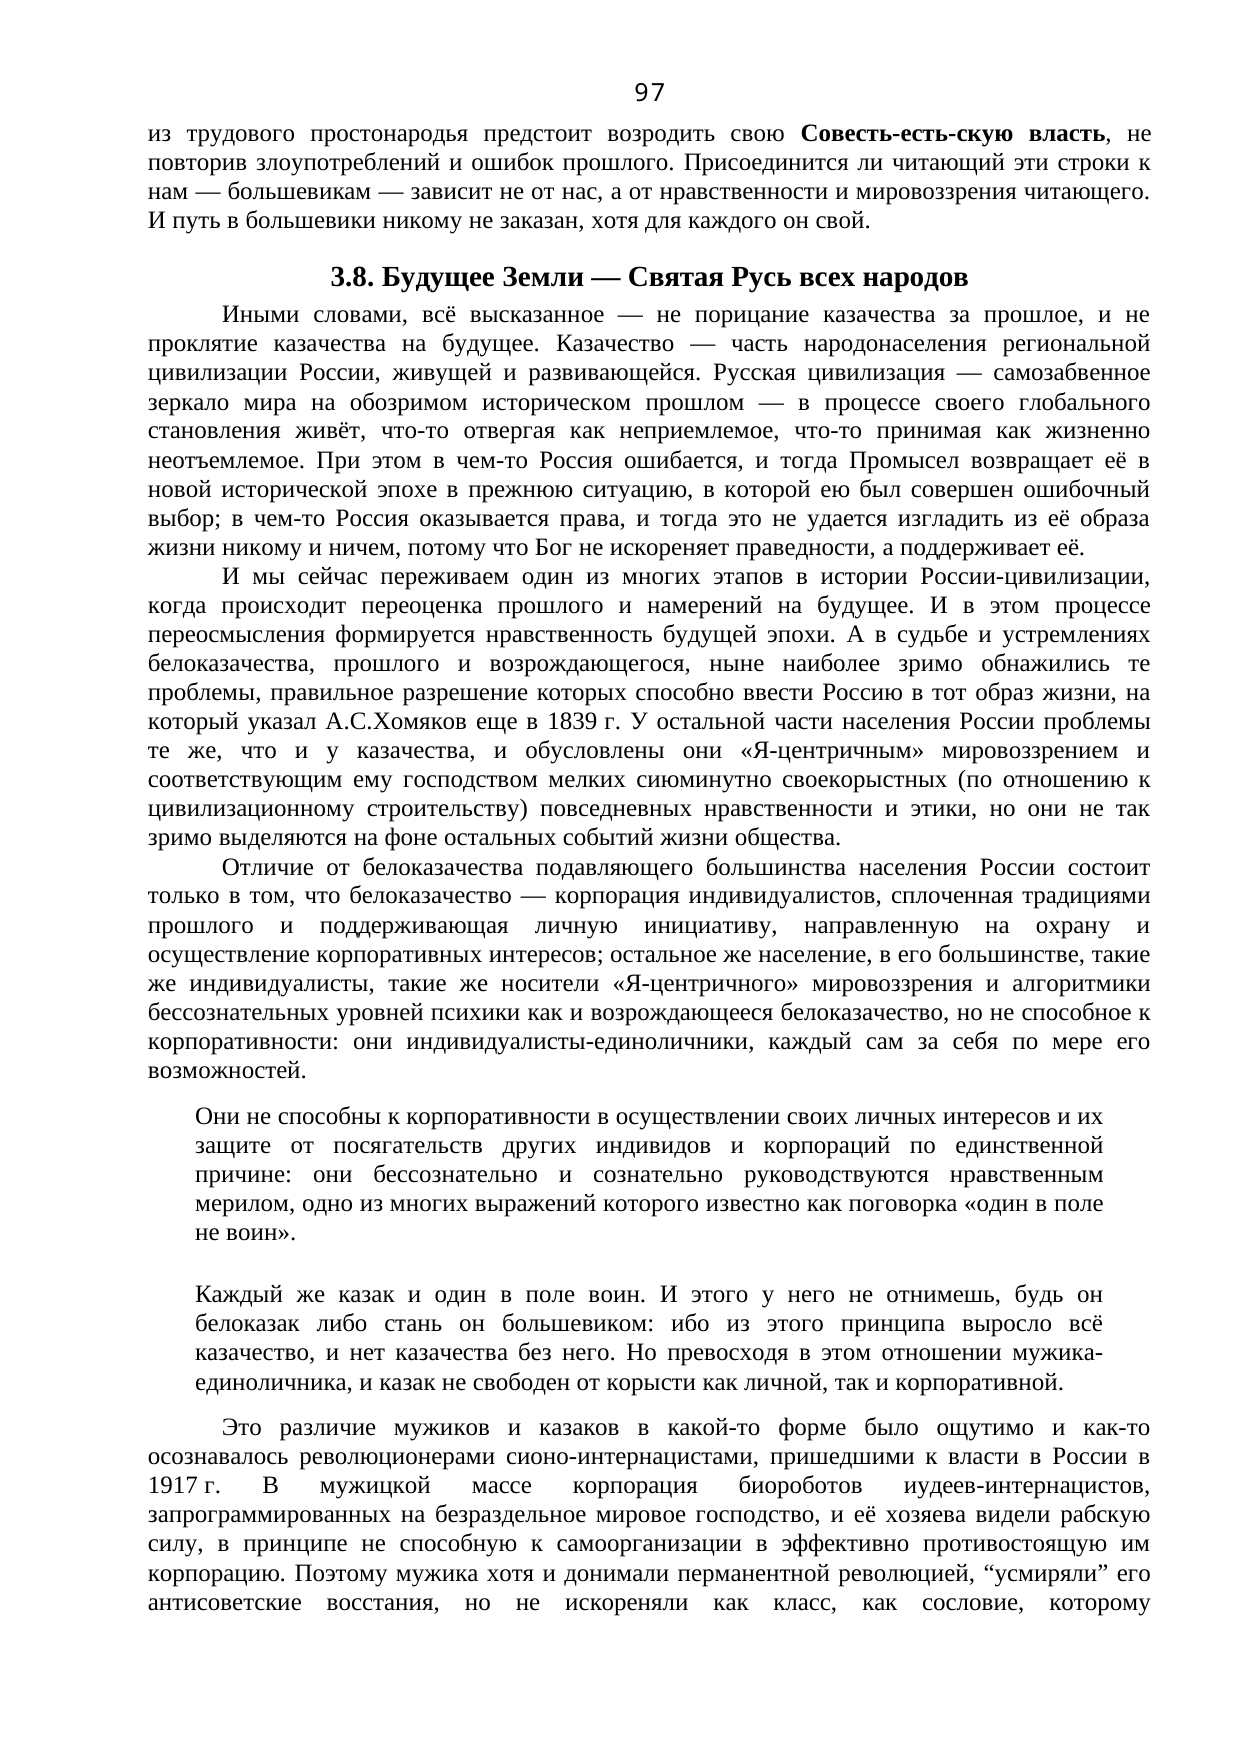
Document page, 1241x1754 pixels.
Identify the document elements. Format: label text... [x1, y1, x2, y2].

text Отличие от белоказачества подавляющего большинства населения России состоит только в том, что белоказачество — корпорация индивидуалистов, сплоченная традициями прошлого и поддерживающая личную инициативу, направленную на охрану и осуществление корпоративных интересов; остальное же население, в его большинстве, такие же индивидуалисты, такие же носители «Я-центричного» мировоззрения и алгоритмики бессознательных уровней психики как и возрождающееся белоказачество, но не способное к корпоративности: они индивидуалисты-единоличники, каждый сам за себя по мере его возможностей. [148, 851, 1152, 1084]
text Каждый же казак и один в поле воин. И этого у него не отнимешь, будь он белоказак либо стань он большевиком: ибо из этого принципа выросло всё казачество, и нет казачества без него. Но превосходя в этом отношении мужика-единоличника, и казак не свободен от корысти как личной, так и корпоративной. [195, 1279, 1104, 1395]
text Это различие мужиков и казаков в какой-то форме было ощутимо и как-то осознавалось революционерами сионо-интернацистами, пришедшими к власти в России в 1917 г. В мужицкой массе корпорация биороботов иудеев-интернацистов, запрограммированных на безраздельное мировое господство, и её хозяева видели рабскую силу, в принципе не способную к самоорганизации в эффективно противостоящую им корпорацию. Поэтому мужика хотя и донимали перманентной революцией, “усмиряли” его антисоветские восстания, но не искореняли как класс, как сословие, которому [148, 1412, 1152, 1616]
subtitle 3.8. Будущее Земли — Святая Русь всех народов [148, 259, 1152, 293]
text И мы сейчас переживаем один из многих этапов в истории России-цивилизации, когда происходит переоценка прошлого и намерений на будущее. И в этом процессе переосмысления формируется нравственность будущей эпохи. А в судьбе и устремлениях белоказачества, прошлого и возрождающегося, ныне наиболее зримо обнажились те проблемы, правильное разрешение которых способно ввести Россию в тот образ жизни, на который указал А.С.Хомяков еще в 1839 г. У остальной части населения России проблемы те же, что и у казачества, и обусловлены они «Я-центричным» мировоззрением и соответствующим ему господством мелких сиюминутно своекорыстных (по отношению к цивилизационному строительству) повседневных нравственности и этики, но они не так зримо выделяются на фоне остальных событий жизни общества. [148, 561, 1152, 851]
text Иными словами, всё высказанное — не порицание казачества за прошлое, и не проклятие казачества на будущее. Казачество — часть народонаселения региональной цивилизации России, живущей и развивающейся. Русская цивилизация — самозабвенное зеркало мира на обозримом историческом прошлом — в процессе своего глобального становления живёт, что-то отвергая как неприемлемое, что-то принимая как жизненно неотъемлемое. При этом в чем-то Россия ошибается, и тогда Промысел возвращает её в новой исторической эпохе в прежнюю ситуацию, в которой ею был совершен ошибочный выбор; в чем-то Россия оказывается права, и тогда это не удается изгладить из её образа жизни никому и ничем, потому что Бог не искореняет праведности, а поддерживает её. [148, 299, 1152, 561]
text из трудового простонародья предстоит возродить свою Совесть-есть-скую власть, не повторив злоупотреблений и ошибок прошлого. Присоединится ли читающий эти строки к нам — большевикам — зависит не от нас, а от нравственности и мировоззрения читающего. И путь в большевики никому не заказан, хотя для каждого он свой. [148, 118, 1152, 234]
text Они не способны к корпоративности в осуществлении своих личных интересов и их защите от посягательств других индивидов и корпораций по единственной причине: они бессознательно и сознательно руководствуются нравственным мерилом, одно из многих выражений которого известно как поговорка «один в поле не воин». [195, 1101, 1104, 1246]
